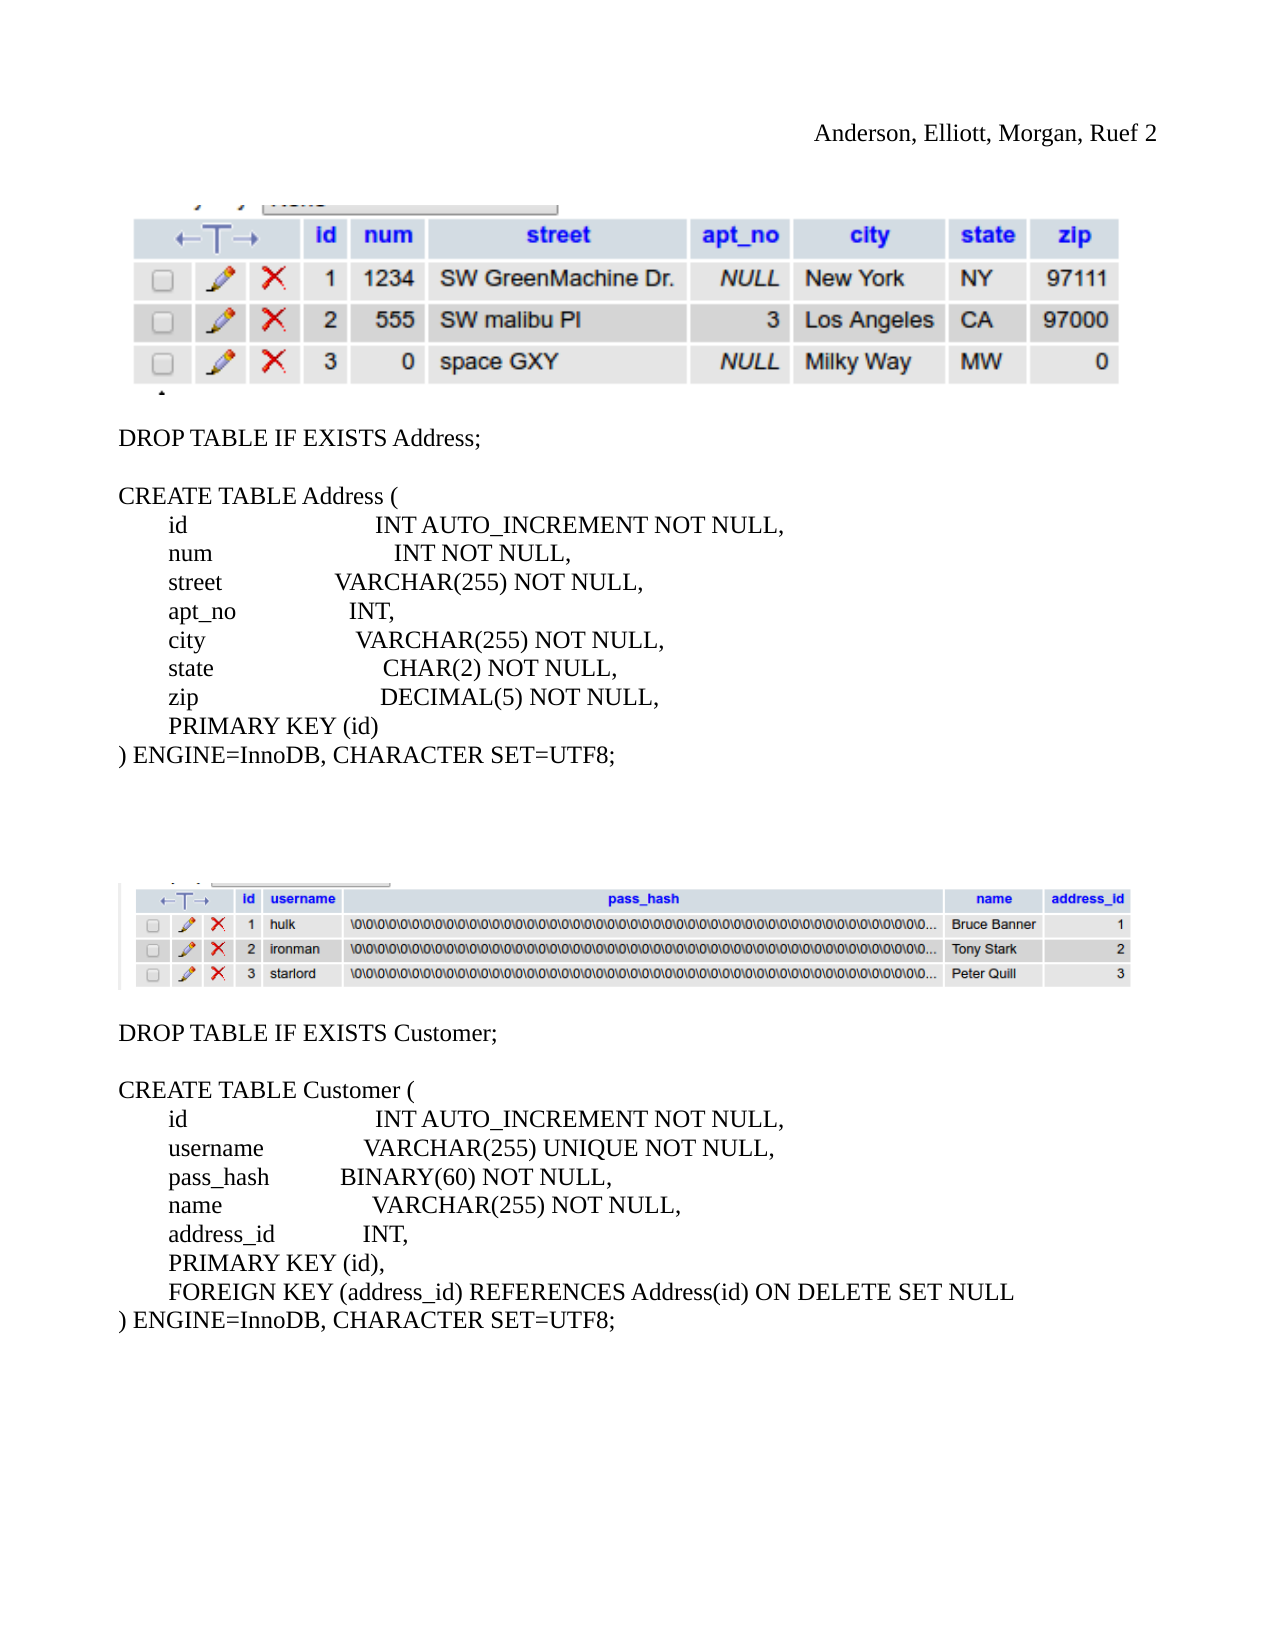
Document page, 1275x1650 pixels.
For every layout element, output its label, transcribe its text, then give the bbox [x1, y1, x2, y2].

text CREATE TABLE Customer ( [118, 1076, 1157, 1104]
text FOREIGN KEY (address_id) REFERENCES Address(id) ON DELETE SET NULL [118, 1277, 1157, 1306]
picture [118, 205, 1157, 395]
text ) ENGINE=InnoDB, CHARACTER SET=UTF8; [118, 1306, 1157, 1334]
text DROP TABLE IF EXISTS Address; [118, 423, 1157, 452]
text id INT AUTO_INCREMENT NOT NULL, [118, 1104, 1157, 1133]
text name VARCHAR(255) NOT NULL, [118, 1191, 1157, 1219]
text zip DECIMAL(5) NOT NULL, [118, 682, 1157, 711]
text street VARCHAR(255) NOT NULL, [118, 567, 1157, 596]
text username VARCHAR(255) UNIQUE NOT NULL, [118, 1133, 1157, 1162]
text pass_hash BINARY(60) NOT NULL, [118, 1162, 1157, 1191]
text address_id INT, [118, 1219, 1157, 1248]
picture [118, 883, 1157, 990]
text PRIMARY KEY (id) [118, 711, 1157, 740]
text CREATE TABLE Address ( [118, 481, 1157, 510]
text PRIMARY KEY (id), [118, 1248, 1157, 1277]
text ) ENGINE=InnoDB, CHARACTER SET=UTF8; [118, 740, 1157, 768]
text id INT AUTO_INCREMENT NOT NULL, [118, 510, 1157, 538]
text DROP TABLE IF EXISTS Customer; [118, 1018, 1157, 1047]
text state CHAR(2) NOT NULL, [118, 653, 1157, 682]
text num INT NOT NULL, [118, 538, 1157, 567]
text city VARCHAR(255) NOT NULL, [118, 625, 1157, 653]
text apt_no INT, [118, 596, 1157, 625]
